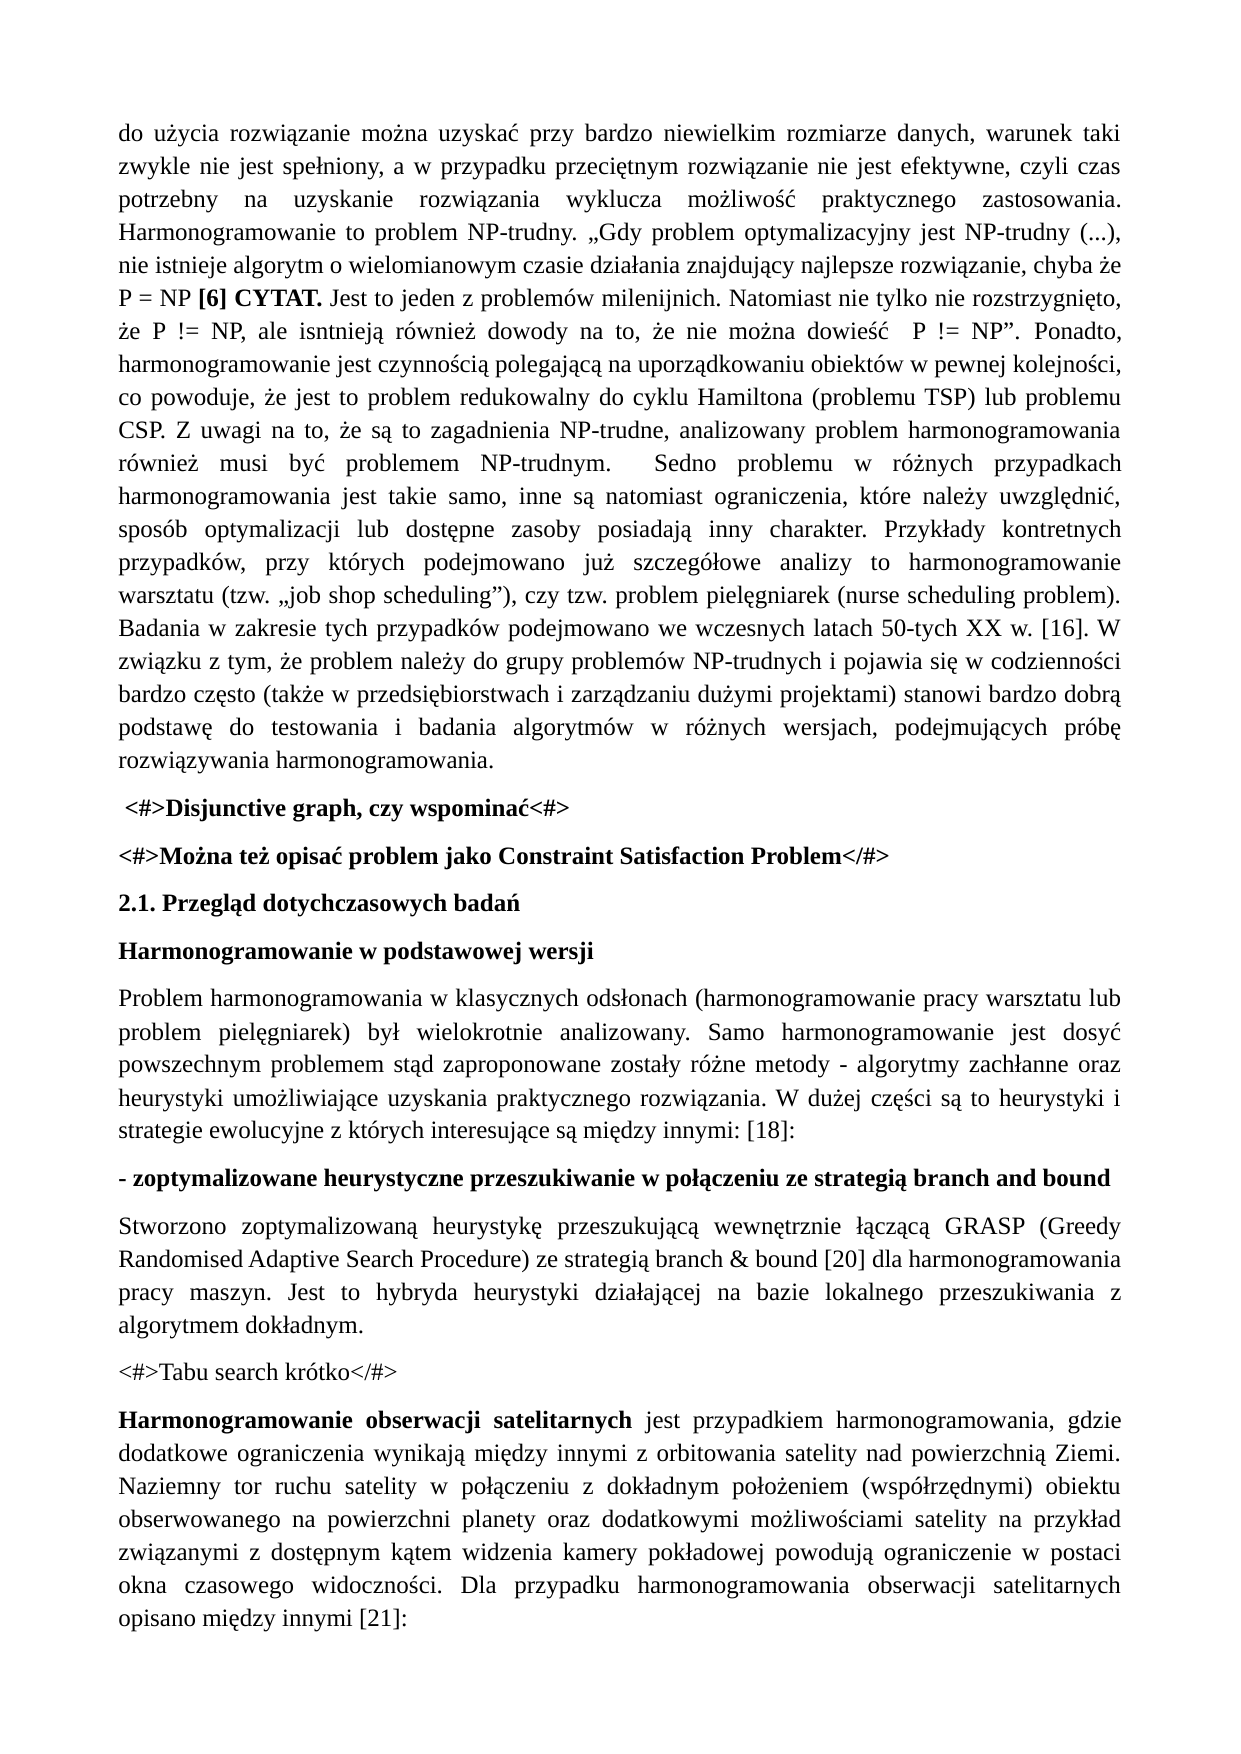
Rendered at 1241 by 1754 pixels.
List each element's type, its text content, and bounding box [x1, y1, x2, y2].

text - zoptymalizowane heurystyczne przeszukiwanie w połączeniu ze strategią branch and bound [118, 1163, 1122, 1192]
text <#>Można też opisać problem jako Constraint Satisfaction Problem</#> [118, 841, 1122, 869]
text <#>Disjunctive graph, czy wspominać<#> [118, 793, 1122, 822]
text do użycia rozwiązanie można uzyskać przy bardzo niewielkim rozmiarze danych, warunek taki zwykle nie jest spełniony, a w przypadku przeciętnym rozwiązanie nie jest efektywne, czyli czas potrzebny na uzyskanie rozwiązania wyklucza możliwość praktycznego zastosowania. Harmonogramowanie to problem NP-trudny. „Gdy problem optymalizacyjny jest NP-trudny (...), nie istnieje algorytm o wielomianowym czasie działania znajdujący najlepsze rozwiązanie, chyba że P = NP [6] CYTAT. Jest to jeden z problemów milenijnich. Natomiast nie tylko nie rozstrzygnięto, że P != NP, ale isntnieją również dowody na to, że nie można dowieść P != NP”. Ponadto, harmonogramowanie jest czynnością polegającą na uporządkowaniu obiektów w pewnej kolejności, co powoduje, że jest to problem redukowalny do cyklu Hamiltona (problemu TSP) lub problemu CSP. Z uwagi na to, że są to zagadnienia NP-trudne, analizowany problem harmonogramowania również musi być problemem NP-trudnym. Sedno problemu w różnych przypadkach harmonogramowania jest takie samo, inne są natomiast ograniczenia, które należy uwzględnić, sposób optymalizacji lub dostępne zasoby posiadają inny charakter. Przykłady kontretnych przypadków, przy których podejmowano już szczegółowe analizy to harmonogramowanie warsztatu (tzw. „job shop scheduling”), czy tzw. problem pielęgniarek (nurse scheduling problem). Badania w zakresie tych przypadków podejmowano we wczesnych latach 50-tych XX w. [16]. W związku z tym, że problem należy do grupy problemów NP-trudnych i pojawia się w codzienności bardzo często (także w przedsiębiorstwach i zarządzaniu dużymi projektami) stanowi bardzo dobrą podstawę do testowania i badania algorytmów w różnych wersjach, podejmujących próbę rozwiązywania harmonogramowania. [118, 118, 1122, 774]
text 2.1. Przegląd dotychczasowych badań [118, 888, 1122, 917]
text Stworzono zoptymalizowaną heurystykę przeszukującą wewnętrznie łączącą GRASP (Greedy Randomised Adaptive Search Procedure) ze strategią branch & bound [20] dla harmonogramowania pracy maszyn. Jest to hybryda heurystyki działającej na bazie lokalnego przeszukiwania z algorytmem dokładnym. [118, 1211, 1122, 1339]
text Harmonogramowanie w podstawowej wersji [118, 936, 1122, 965]
text Harmonogramowanie obserwacji satelitarnych jest przypadkiem harmonogramowania, gdzie dodatkowe ograniczenia wynikają między innymi z orbitowania satelity nad powierzchnią Ziemi. Naziemny tor ruchu satelity w połączeniu z dokładnym położeniem (współrzędnymi) obiektu obserwowanego na powierzchni planety oraz dodatkowymi możliwościami satelity na przykład związanymi z dostępnym kątem widzenia kamery pokładowej powodują ograniczenie w postaci okna czasowego widoczności. Dla przypadku harmonogramowania obserwacji satelitarnych opisano między innymi [21]: [118, 1405, 1122, 1632]
text <#>Tabu search krótko</#> [118, 1357, 1122, 1386]
text Problem harmonogramowania w klasycznych odsłonach (harmonogramowanie pracy warsztatu lub problem pielęgniarek) był wielokrotnie analizowany. Samo harmonogramowanie jest dosyć powszechnym problemem stąd zaproponowane zostały różne metody - algorytmy zachłanne oraz heurystyki umożliwiające uzyskania praktycznego rozwiązania. W dużej części są to heurystyki i strategie ewolucyjne z których interesujące są między innymi: [18]: [118, 983, 1122, 1144]
